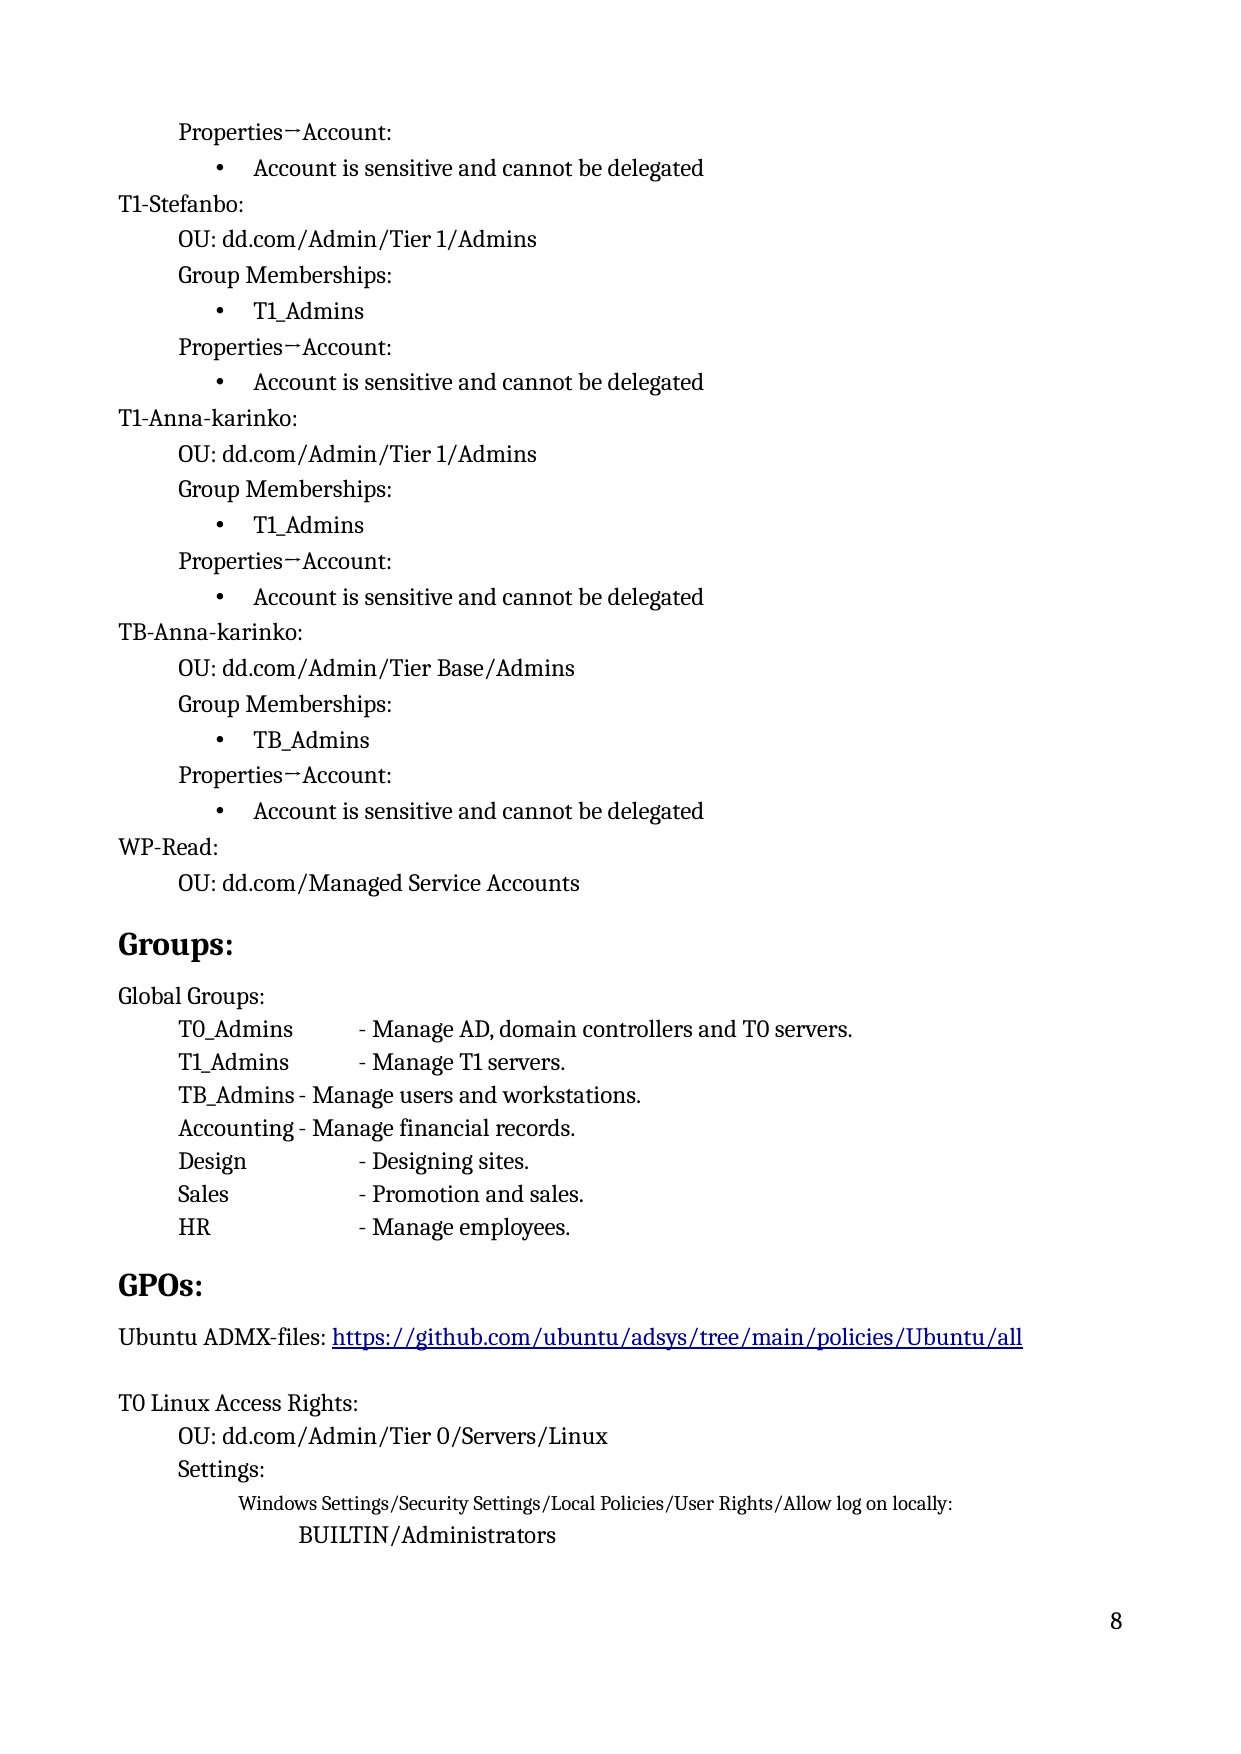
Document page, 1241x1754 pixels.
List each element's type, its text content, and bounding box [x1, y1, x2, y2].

text Accounting - Manage financial records. [118, 1114, 1122, 1142]
text OU: dd.com/Admin/Tier 1/Admins [118, 440, 1122, 468]
text T0_Admins - Manage AD, domain controllers and T0 servers. [118, 1014, 1122, 1043]
text Group Memberships: [118, 261, 1122, 290]
text Settings: [118, 1455, 1122, 1484]
list T1_Admins [216, 511, 1122, 540]
text Properties→Account: [118, 332, 1122, 361]
text Group Memberships: [118, 475, 1122, 504]
text Design - Designing sites. [118, 1147, 1122, 1175]
list Account is sensitive and cannot be delegated [216, 368, 1122, 397]
text T1-Anna-karinko: [118, 404, 1122, 433]
list Account is sensitive and cannot be delegated [216, 797, 1122, 826]
text OU: dd.com/Admin/Tier 1/Admins [118, 225, 1122, 254]
text Properties→Account: [118, 118, 1122, 147]
text Group Memberships: [118, 690, 1122, 718]
text Sales - Promotion and sales. [118, 1180, 1122, 1208]
text Global Groups: [118, 982, 1122, 1010]
text HR - Manage employees. [118, 1213, 1122, 1241]
text T1-Stefanbo: [118, 189, 1122, 218]
list T1_Admins [216, 297, 1122, 326]
text T0 Linux Access Rights: [118, 1389, 1122, 1418]
text OU: dd.com/Admin/Tier Base/Admins [118, 654, 1122, 683]
text T1_Admins - Manage T1 servers. [118, 1048, 1122, 1076]
list Account is sensitive and cannot be delegated [216, 154, 1122, 183]
text TB-Anna-karinko: [118, 618, 1122, 647]
text Ubuntu ADMX-files: https://github.com/ubuntu/adsys/tree/main/policies/Ubuntu/all [118, 1323, 1122, 1352]
text Windows Settings/Security Settings/Local Policies/User Rights/Allow log on locally: [118, 1488, 1122, 1517]
subtitle GPOs: [118, 1267, 1122, 1305]
subtitle Groups: [118, 925, 1122, 963]
text BUILTIN/Administrators [118, 1521, 1122, 1550]
text OU: dd.com/Managed Service Accounts [118, 868, 1122, 897]
text TB_Admins - Manage users and workstations. [118, 1081, 1122, 1109]
list Account is sensitive and cannot be delegated [216, 583, 1122, 611]
text WP-Read: [118, 833, 1122, 861]
text OU: dd.com/Admin/Tier 0/Servers/Linux [118, 1422, 1122, 1451]
text Properties→Account: [118, 761, 1122, 790]
list TB_Admins [216, 726, 1122, 754]
text Properties→Account: [118, 547, 1122, 576]
